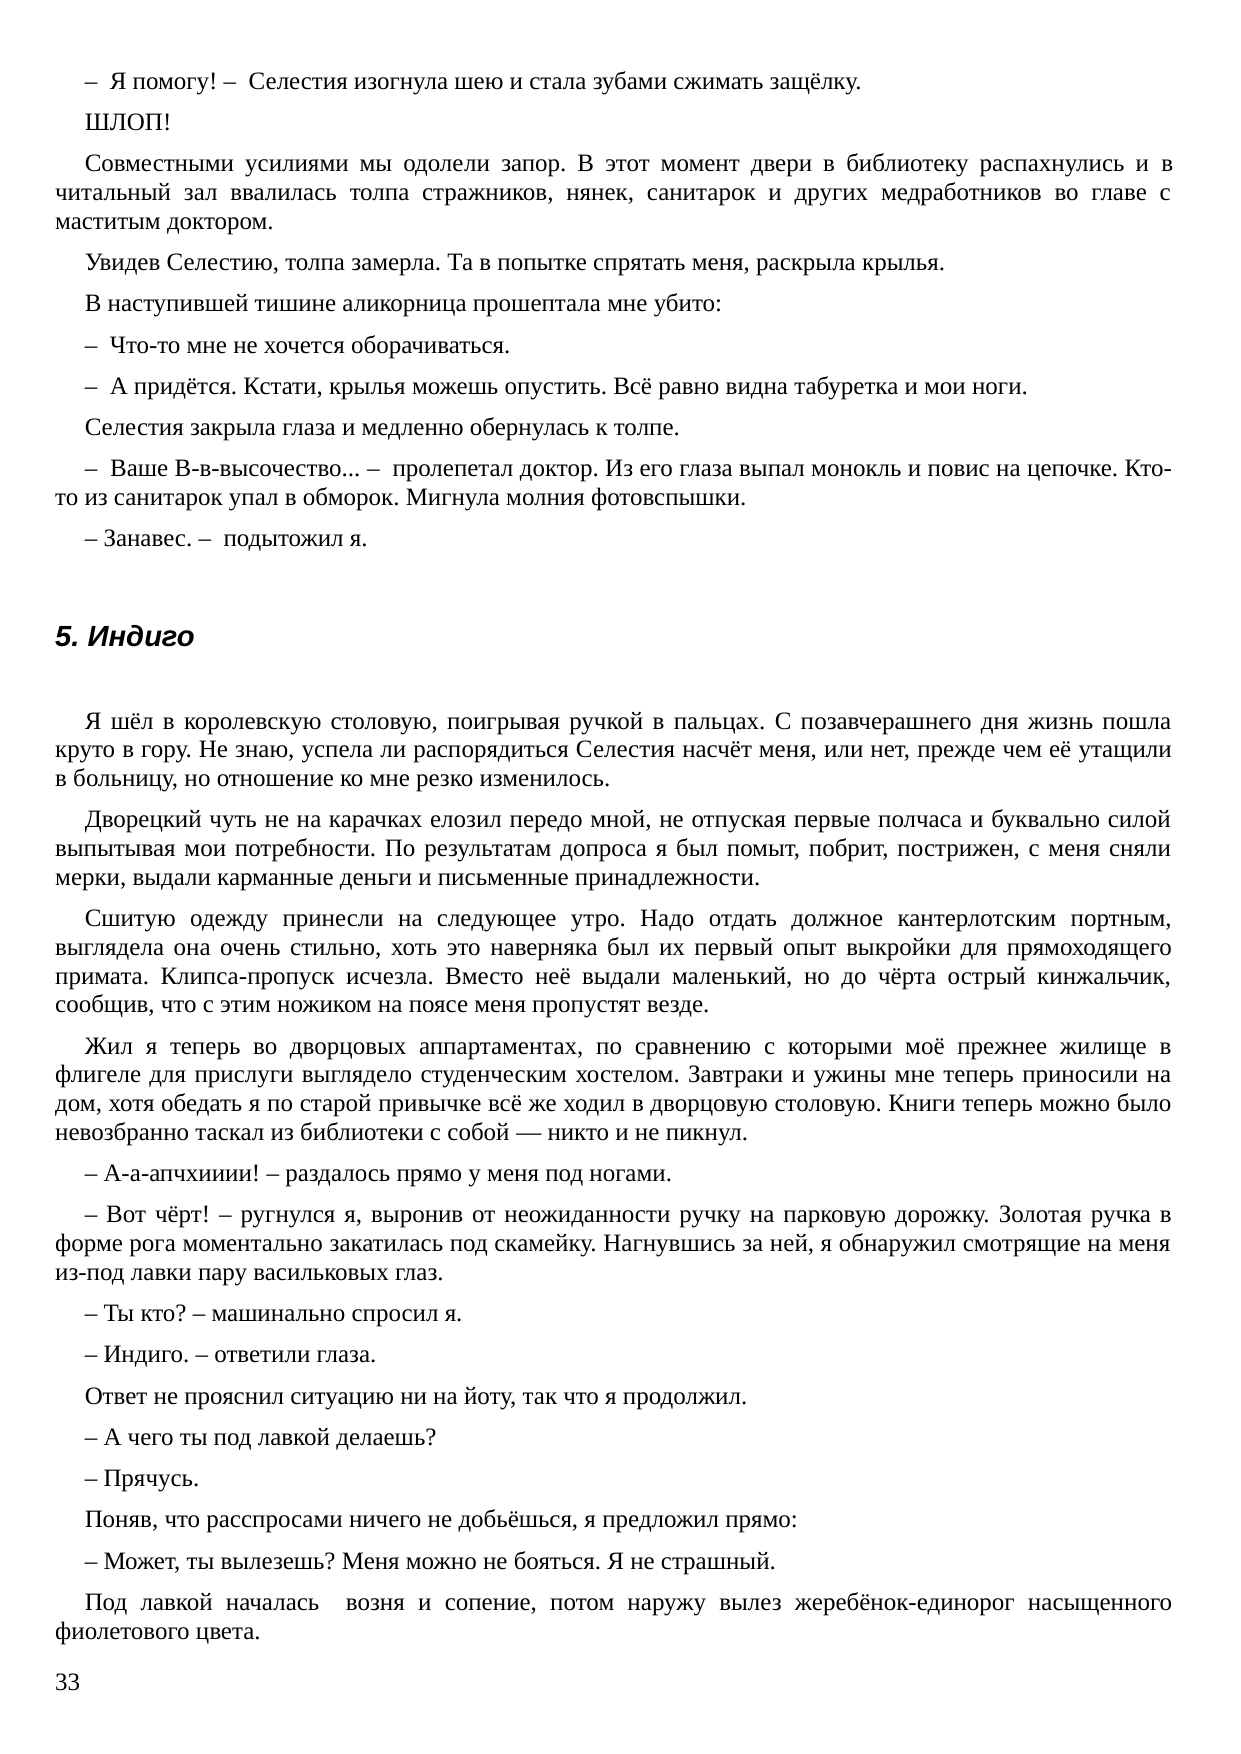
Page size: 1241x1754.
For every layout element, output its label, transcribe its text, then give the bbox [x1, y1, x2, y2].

text Я шёл в королевскую столовую, поигрывая ручкой в пальцах. С позавчерашнего дня жизнь пошла круто в гору. Не знаю, успела ли распорядиться Селестия насчёт меня, или нет, прежде чем её утащили в больницу, но отношение ко мне резко изменилось. [55, 706, 1173, 792]
text – Вот чёрт! – ругнулся я, выронив от неожиданности ручку на парковую дорожку. Золотая ручка в форме рога моментально закатилась под скамейку. Нагнувшись за ней, я обнаружил смотрящие на меня из-под лавки пару васильковых глаз. [55, 1199, 1173, 1286]
text В наступившей тишине аликорница прошептала мне убито: [55, 288, 1173, 317]
text Дворецкий чуть не на карачках елозил передо мной, не отпуская первые полчаса и буквально силой выпытывая мои потребности. По результатам допроса я был помыт, побрит, пострижен, с меня сняли мерки, выдали карманные деньги и письменные принадлежности. [55, 804, 1173, 891]
text – Может, ты вылезешь? Меня можно не бояться. Я не страшный. [55, 1546, 1173, 1574]
text Сшитую одежду принесли на следующее утро. Надо отдать должное кантерлотским портным, выглядела она очень стильно, хоть это наверняка был их первый опыт выкройки для прямоходящего примата. Клипса-пропуск исчезла. Вместо неё выдали маленький, но до чёрта острый кинжальчик, сообщив, что с этим ножиком на поясе меня пропустят везде. [55, 903, 1173, 1018]
text – Что-то мне не хочется оборачиваться. [55, 330, 1173, 358]
text – Занавес. – подытожил я. [55, 523, 1173, 552]
text Поняв, что расспросами ничего не добьёшься, я предложил прямо: [55, 1504, 1173, 1533]
text – А чего ты под лавкой делаешь? [55, 1422, 1173, 1451]
text Жил я теперь во дворцовых аппартаментах, по сравнению с которыми моё прежнее жилище в флигеле для прислуги выглядело студенческим хостелом. Завтраки и ужины мне теперь приносили на дом, хотя обедать я по старой привычке всё же ходил в дворцовую столовую. Книги теперь можно было невозбранно таскал из библиотеки с собой — никто и не пикнул. [55, 1031, 1173, 1146]
text – А придётся. Кстати, крылья можешь опустить. Всё равно видна табуретка и мои ноги. [55, 371, 1173, 400]
text – Я помогу! – Селестия изогнула шею и стала зубами сжимать защёлку. [55, 66, 1173, 95]
text ШЛОП! [55, 107, 1173, 136]
text Совместными усилиями мы одолели запор. В этот момент двери в библиотеку распахнулись и в читальный зал ввалилась толпа стражников, нянек, санитарок и других медработников во главе с маститым доктором. [55, 148, 1173, 235]
text – Индиго. – ответили глаза. [55, 1339, 1173, 1368]
text – Прячусь. [55, 1463, 1173, 1492]
text – А-а-апчхииии! – раздалось прямо у меня под ногами. [55, 1158, 1173, 1187]
text Под лавкой началась возня и сопение, потом наружу вылез жеребёнок-единорог насыщенного фиолетового цвета. [55, 1587, 1173, 1644]
text – Ваше В-в-высочество... – пролепетал доктор. Из его глаза выпал монокль и повис на цепочке. Кто-то из санитарок упал в обморок. Мигнула молния фотовспышки. [55, 453, 1173, 511]
text Увидев Селестию, толпа замерла. Та в попытке спрятать меня, раскрыла крылья. [55, 247, 1173, 276]
subtitle 5. Индиго [55, 618, 1173, 652]
text Ответ не прояснил ситуацию ни на йоту, так что я продолжил. [55, 1381, 1173, 1409]
text Селестия закрыла глаза и медленно обернулась к толпе. [55, 412, 1173, 441]
text – Ты кто? – машинально спросил я. [55, 1298, 1173, 1327]
